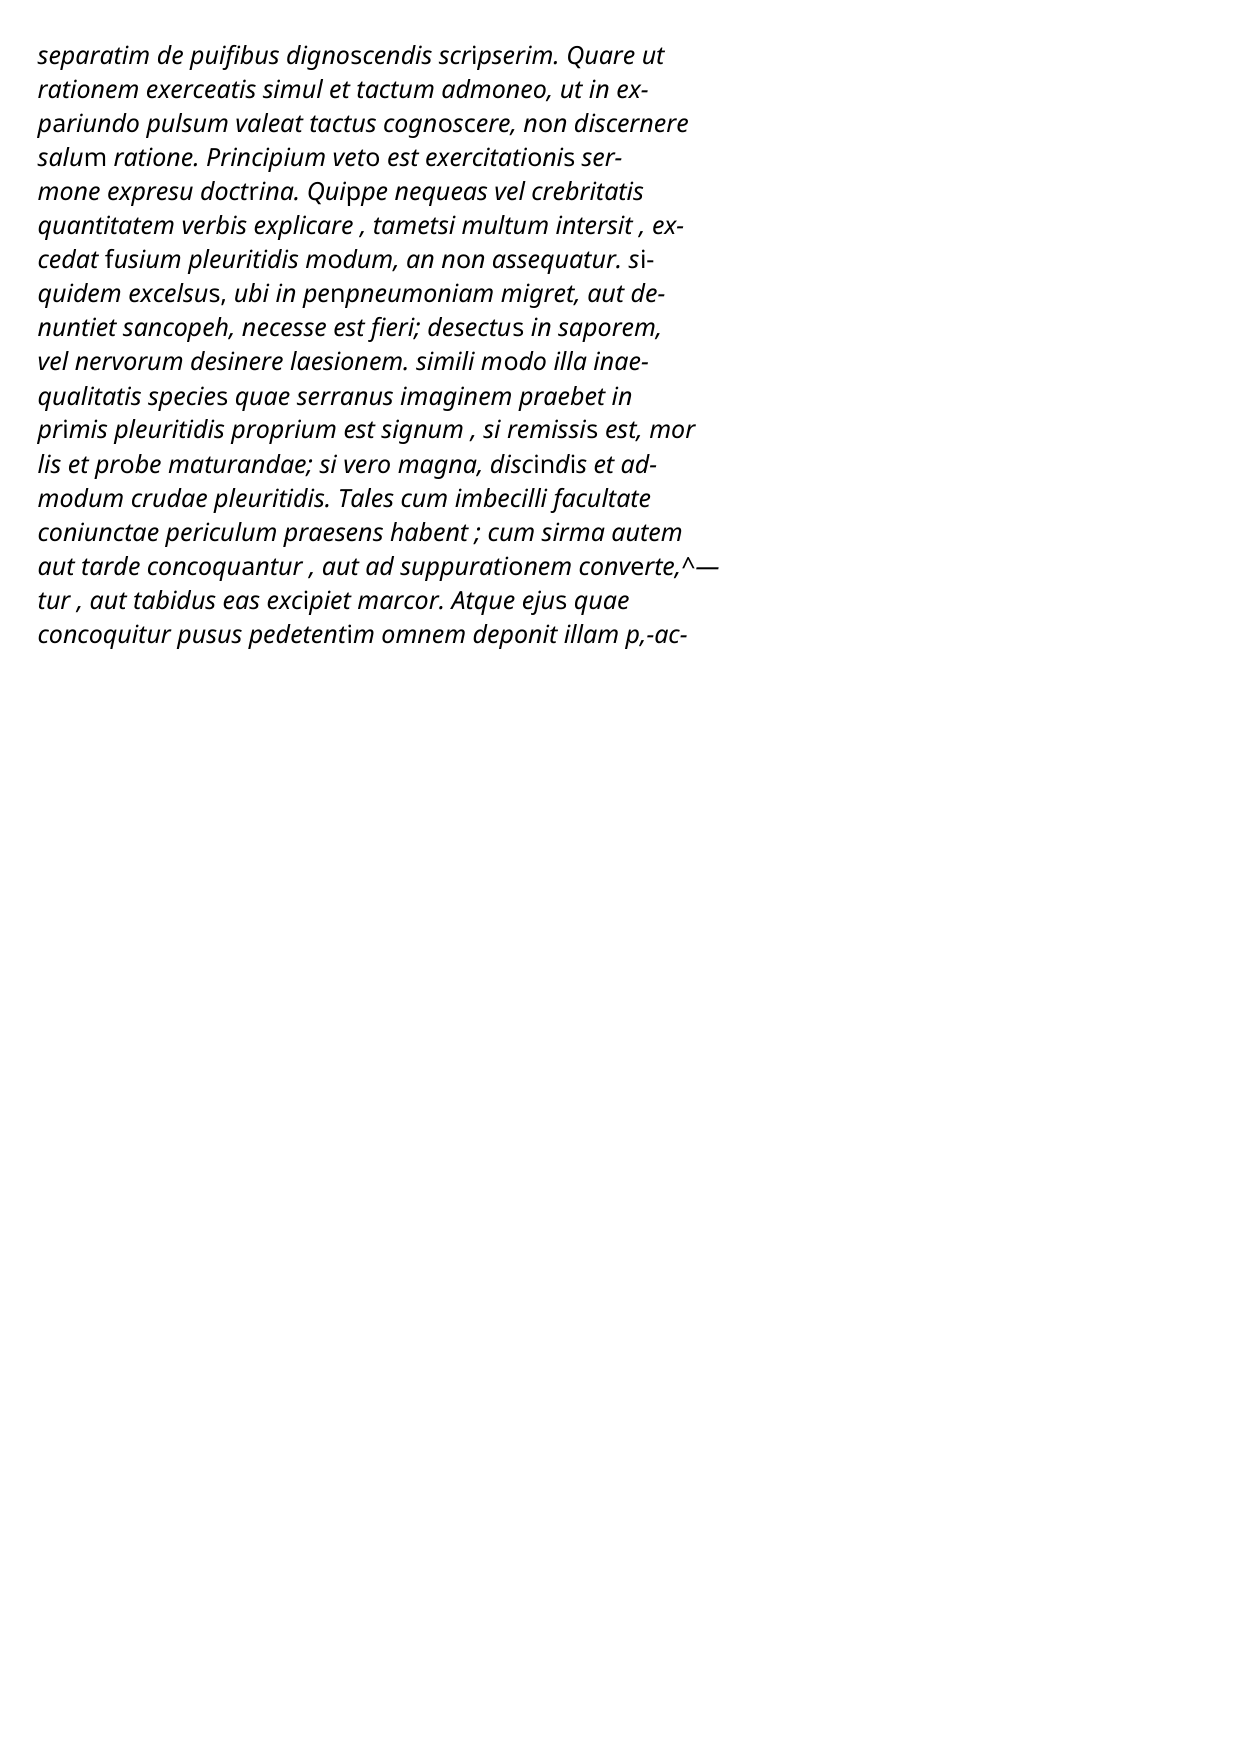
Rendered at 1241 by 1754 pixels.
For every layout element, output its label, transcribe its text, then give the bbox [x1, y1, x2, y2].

text separatim de puifibus dignoscendis scripserim. Quare ut rationem exerceatis simul et tactum admoneo, ut in ex- pariundo pulsum valeat tactus cognoscere, non discernere salum ratione. Principium veto est exercitationis ser- mone expresu doctrina. Quippe nequeas vel crebritatis quantitatem verbis explicare , tametsi multum intersit , ex- cedat fusium pleuritidis modum, an non assequatur. si- quidem excelsus, ubi in penpneumoniam migret, aut de- nuntiet sancopeh, necesse est fieri; desectus in saporem, vel nervorum desinere laesionem. simili modo illa inae- qualitatis species quae serranus imaginem praebet in primis pleuritidis proprium est signum , si remissis est, mor lis et probe maturandae; si vero magna, discindis et ad- modum crudae pleuritidis. Tales cum imbecilli facultate coniunctae periculum praesens habent ; cum sirma autem aut tarde concoquantur , aut ad suppurationem converte,^— tur , aut tabidus eas excipiet marcor. Atque ejus quae concoquitur pusus pedetentim omnem deponit illam p,-ac- [37, 37, 1203, 651]
